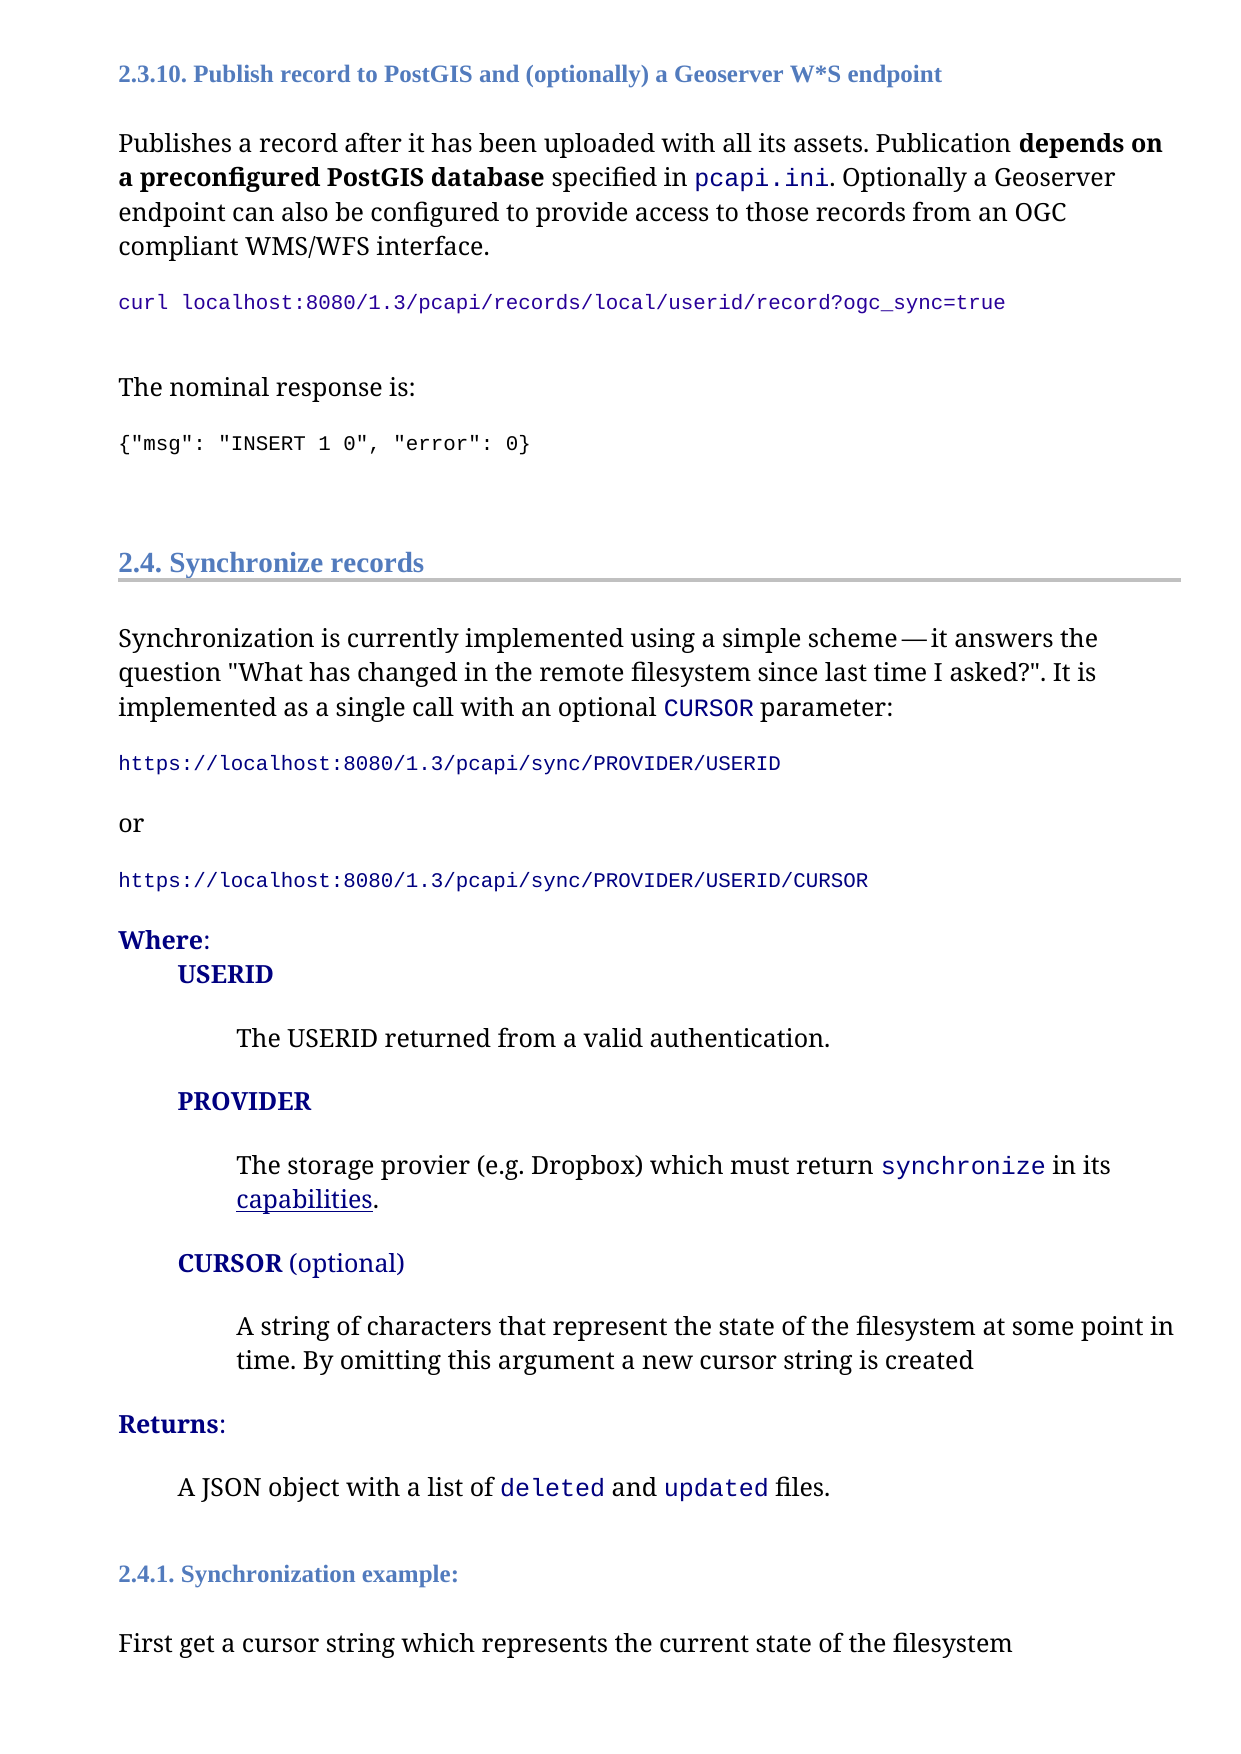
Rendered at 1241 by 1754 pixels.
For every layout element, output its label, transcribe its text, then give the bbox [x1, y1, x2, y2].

subtitle PROVIDER [177, 1084, 1181, 1118]
text https://localhost:8080/1.3/pcapi/sync/PROVIDER/USERID [118, 753, 1181, 777]
table_header {"msg": "INSERT 1 0", "error": 0} [118, 433, 1181, 456]
text First get a cursor string which represents the current state of the filesystem [118, 1625, 1181, 1659]
text Publishes a record after it has been uploaded with all its assets. Publication depends on a preconfigured PostGIS database specified in pcapi.ini. Optionally a Geoserver endpoint can also be configured to provide access to those records from an OGC compliant WMS/WFS interface. [118, 126, 1181, 262]
subtitle Returns: [118, 1406, 1181, 1440]
text or [118, 806, 1181, 840]
list The USERID returned from a valid authentication. [236, 1020, 1181, 1054]
text The nominal response is: [118, 369, 1181, 403]
list The storage provier (e.g. Dropbox) which must return synchronize in its capabilities. [236, 1147, 1181, 1216]
subtitle 2.4. Synchronize records [118, 545, 1181, 578]
subtitle 2.3.10. Publish record to PostGIS and (optionally) a Geoserver W*S endpoint [118, 59, 1181, 88]
text curl localhost:8080/1.3/pcapi/records/local/userid/record?ogc_sync=true [118, 292, 1181, 315]
list A string of characters that represent the state of the filesystem at some point in time. By omitting this argument a new cursor string is created [236, 1309, 1181, 1377]
subtitle 2.4.1. Synchronization example: [118, 1559, 1181, 1587]
subtitle Where: [118, 923, 1181, 957]
text Synchronization is currently implemented using a simple scheme — it answers the question "What has changed in the remote filesystem since last time I asked?". It is implemented as a single call with an optional CURSOR parameter: [118, 621, 1181, 723]
subtitle CURSOR (optional) [177, 1245, 1181, 1279]
list A JSON object with a list of deleted and updated files. [177, 1470, 1181, 1504]
text https://localhost:8080/1.3/pcapi/sync/PROVIDER/USERID/CURSOR [118, 869, 1181, 893]
subtitle USERID [177, 957, 1181, 991]
